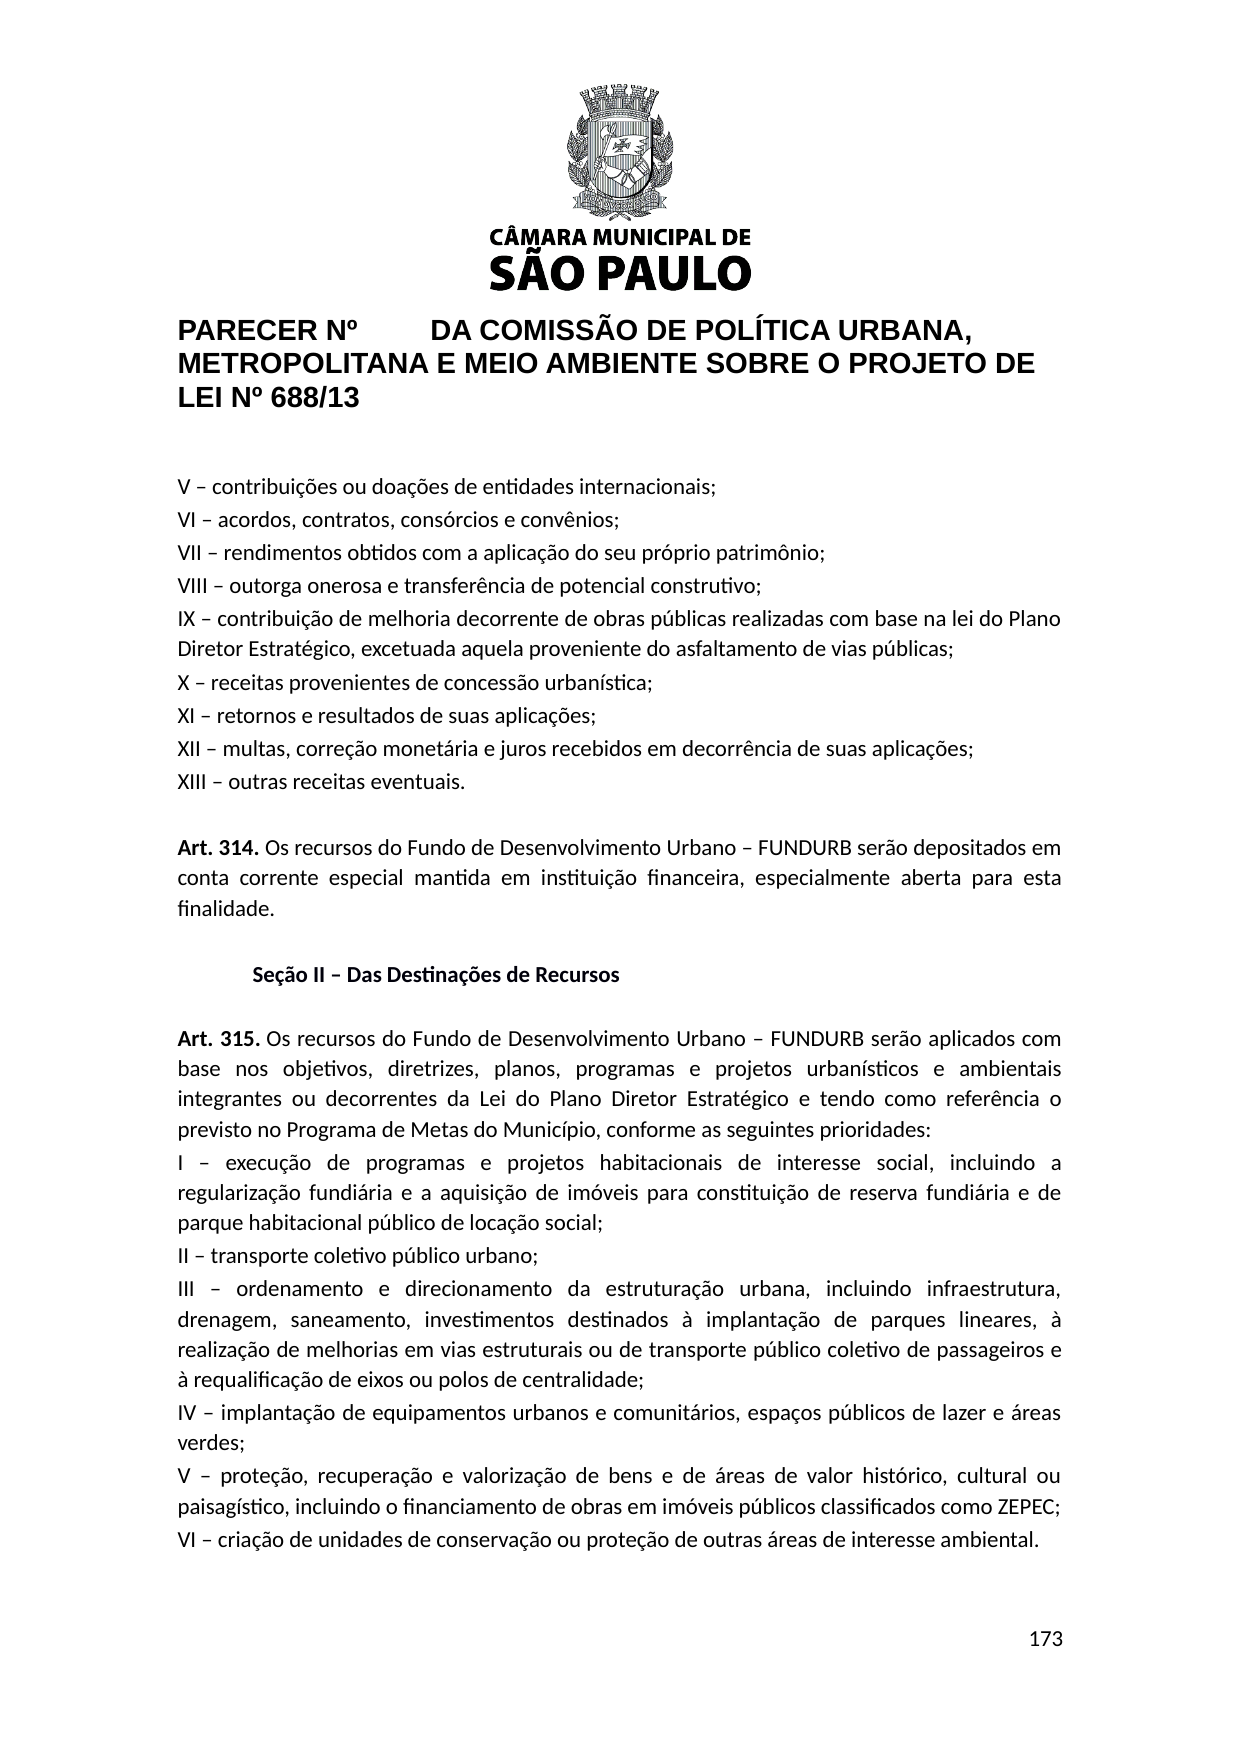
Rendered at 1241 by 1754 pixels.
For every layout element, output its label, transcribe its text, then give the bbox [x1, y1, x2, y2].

text IV – implantação de equipamentos urbanos e comunitários, espaços públicos de lazer e áreas verdes; [177, 1398, 1063, 1456]
subtitle Seção II – Das Destinações de Recursos [177, 960, 1063, 988]
text XII – multas, correção monetária e juros recebidos em decorrência de suas aplicações; [177, 734, 1063, 762]
text VI – criação de unidades de conservação ou proteção de outras áreas de interesse ambiental. [177, 1525, 1063, 1553]
text II – transporte coletivo público urbano; [177, 1241, 1063, 1269]
picture [488, 83, 752, 292]
text III – ordenamento e direcionamento da estruturação urbana, incluindo infraestrutura, drenagem, saneamento, investimentos destinados à implantação de parques lineares, à realização de melhorias em vias estruturais ou de transporte público coletivo de passageiros e à requalificação de eixos ou polos de centralidade; [177, 1274, 1063, 1393]
text VI – acordos, contratos, consórcios e convênios; [177, 505, 1063, 533]
text XI – retornos e resultados de suas aplicações; [177, 701, 1063, 729]
text XIII – outras receitas eventuais. [177, 767, 1063, 795]
text IX – contribuição de melhoria decorrente de obras públicas realizadas com base na lei do Plano Diretor Estratégico, excetuada aquela proveniente do asfaltamento de vias públicas; [177, 604, 1063, 663]
text V – proteção, recuperação e valorização de bens e de áreas de valor histórico, cultural ou paisagístico, incluindo o financiamento de obras em imóveis públicos classificados como ZEPEC; [177, 1462, 1063, 1520]
text VII – rendimentos obtidos com a aplicação do seu próprio patrimônio; [177, 538, 1063, 566]
text Art. 314. Os recursos do Fundo de Desenvolvimento Urbano – FUNDURB serão depositados em conta corrente especial mantida em instituição financeira, especialmente aberta para esta finalidade. [177, 833, 1063, 922]
text V – contribuições ou doações de entidades internacionais; [177, 472, 1063, 500]
text VIII – outorga onerosa e transferência de potencial construtivo; [177, 571, 1063, 599]
text I – execução de programas e projetos habitacionais de interesse social, incluindo a regularização fundiária e a aquisição de imóveis para constituição de reserva fundiária e de parque habitacional público de locação social; [177, 1148, 1063, 1236]
text X – receitas provenientes de concessão urbanística; [177, 668, 1063, 696]
text Art. 315. Os recursos do Fundo de Desenvolvimento Urbano – FUNDURB serão aplicados com base nos objetivos, diretrizes, planos, programas e projetos urbanísticos e ambientais integrantes ou decorrentes da Lei do Plano Diretor Estratégico e tendo como referência o previsto no Programa de Metas do Município, conforme as seguintes prioridades: [177, 1024, 1063, 1143]
